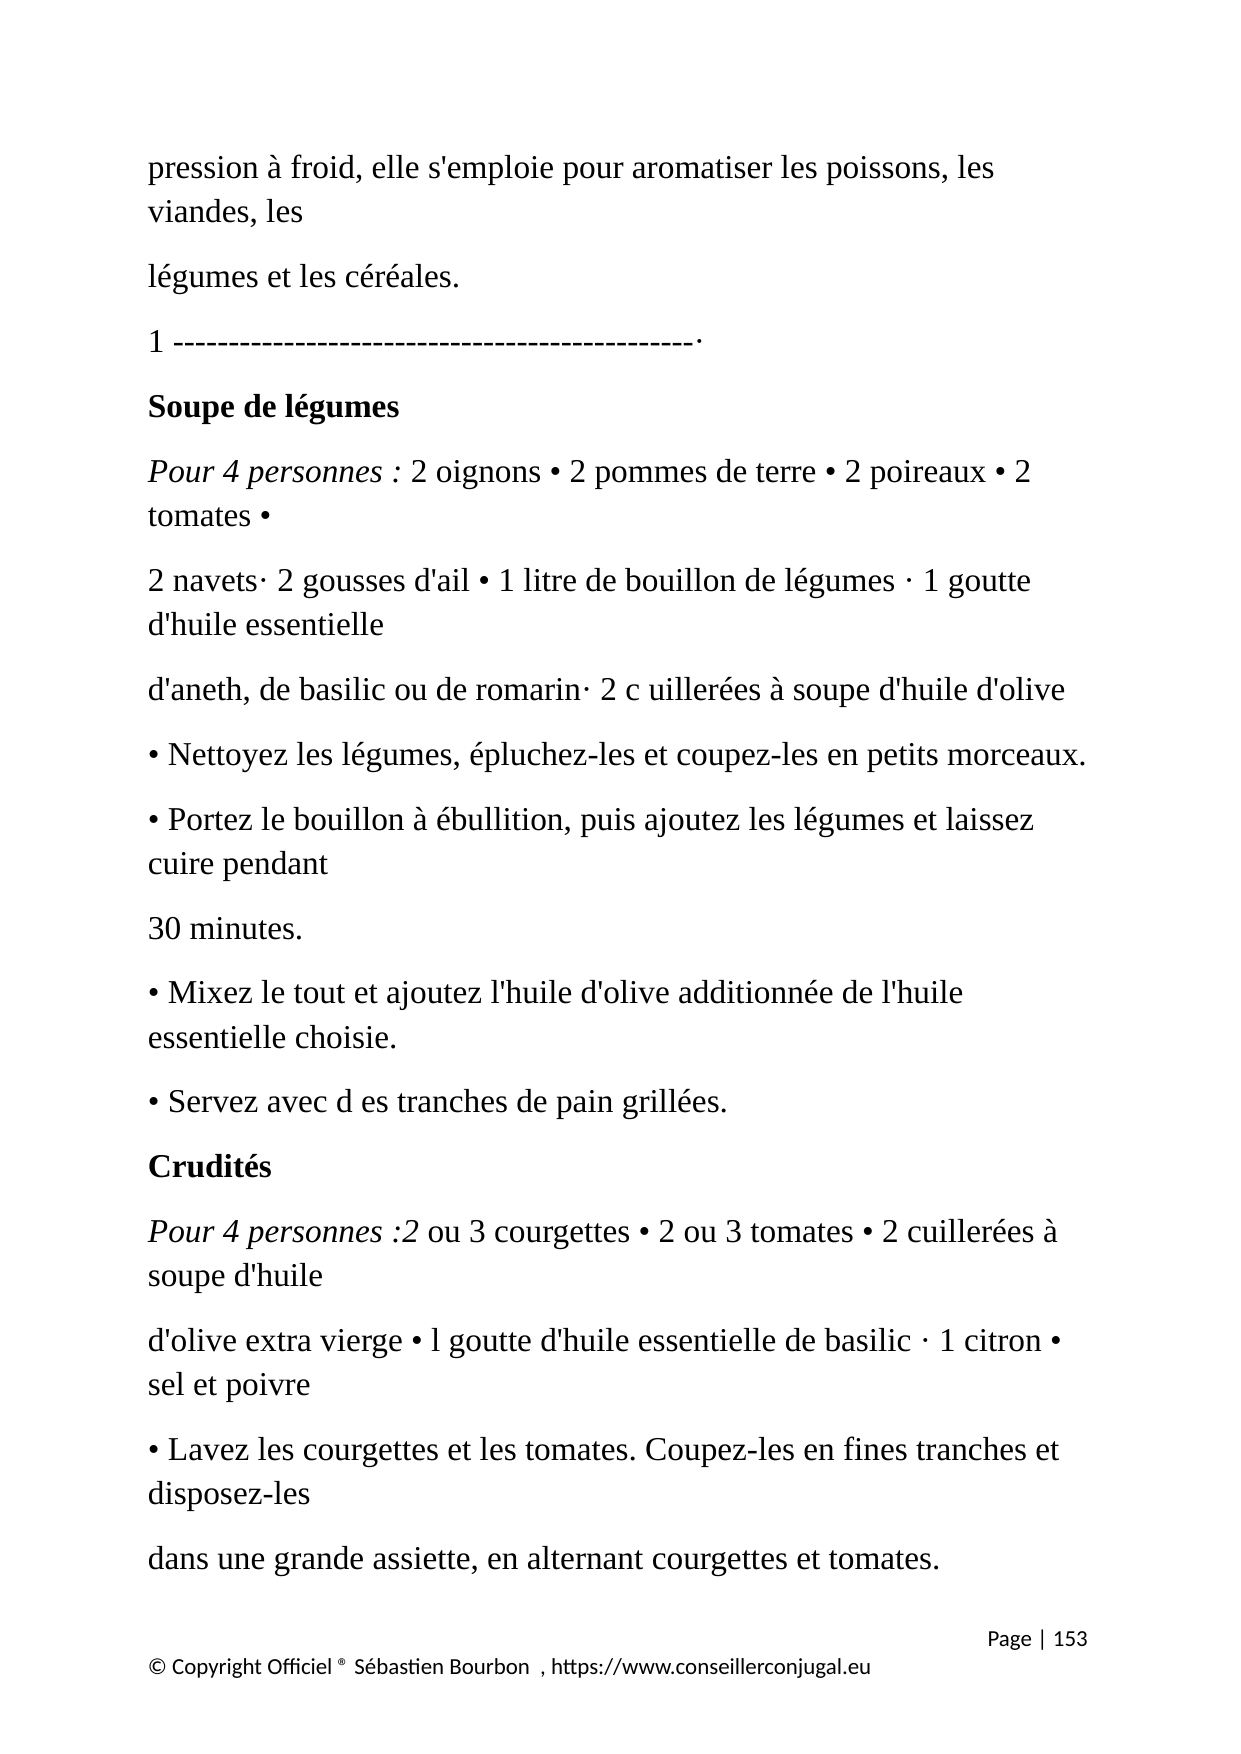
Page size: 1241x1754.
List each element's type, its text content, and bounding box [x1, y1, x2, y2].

text pression à froid, elle s'emploie pour aromatiser les poissons, les viandes, les [148, 148, 1093, 230]
text Pour 4 personnes :2 ou 3 courgettes • 2 ou 3 tomates • 2 cuillerées à soupe d'huile [148, 1212, 1093, 1294]
text légumes et les céréales. [148, 257, 1093, 295]
text • Mixez le tout et ajoutez l'huile d'olive additionnée de l'huile essentielle choisie. [148, 973, 1093, 1055]
text Pour 4 personnes : 2 oignons • 2 pommes de terre • 2 poireaux • 2 tomates • [148, 451, 1093, 534]
text d'aneth, de basilic ou de romarin· 2 c uillerées à soupe d'huile d'olive [148, 669, 1093, 707]
text • Nettoyez les légumes, épluchez-les et coupez-les en petits morceaux. [148, 734, 1093, 772]
text 30 minutes. [148, 908, 1093, 946]
text • Servez avec d es tranches de pain grillées. [148, 1082, 1093, 1120]
text Crudités [148, 1147, 1093, 1185]
text 1 -----------------------------------------------· [148, 321, 1093, 360]
text dans une grande assiette, en alternant courgettes et tomates. [148, 1538, 1093, 1577]
text d'olive extra vierge • l goutte d'huile essentielle de basilic · 1 citron • sel et poivre [148, 1321, 1093, 1403]
text • Lavez les courgettes et les tomates. Coupez-les en fines tranches et disposez-les [148, 1429, 1093, 1512]
text 2 navets· 2 gousses d'ail • 1 litre de bouillon de légumes · 1 goutte d'huile essentielle [148, 560, 1093, 643]
text • Portez le bouillon à ébullition, puis ajoutez les légumes et laissez cuire pendant [148, 799, 1093, 881]
text Soupe de légumes [148, 386, 1093, 425]
